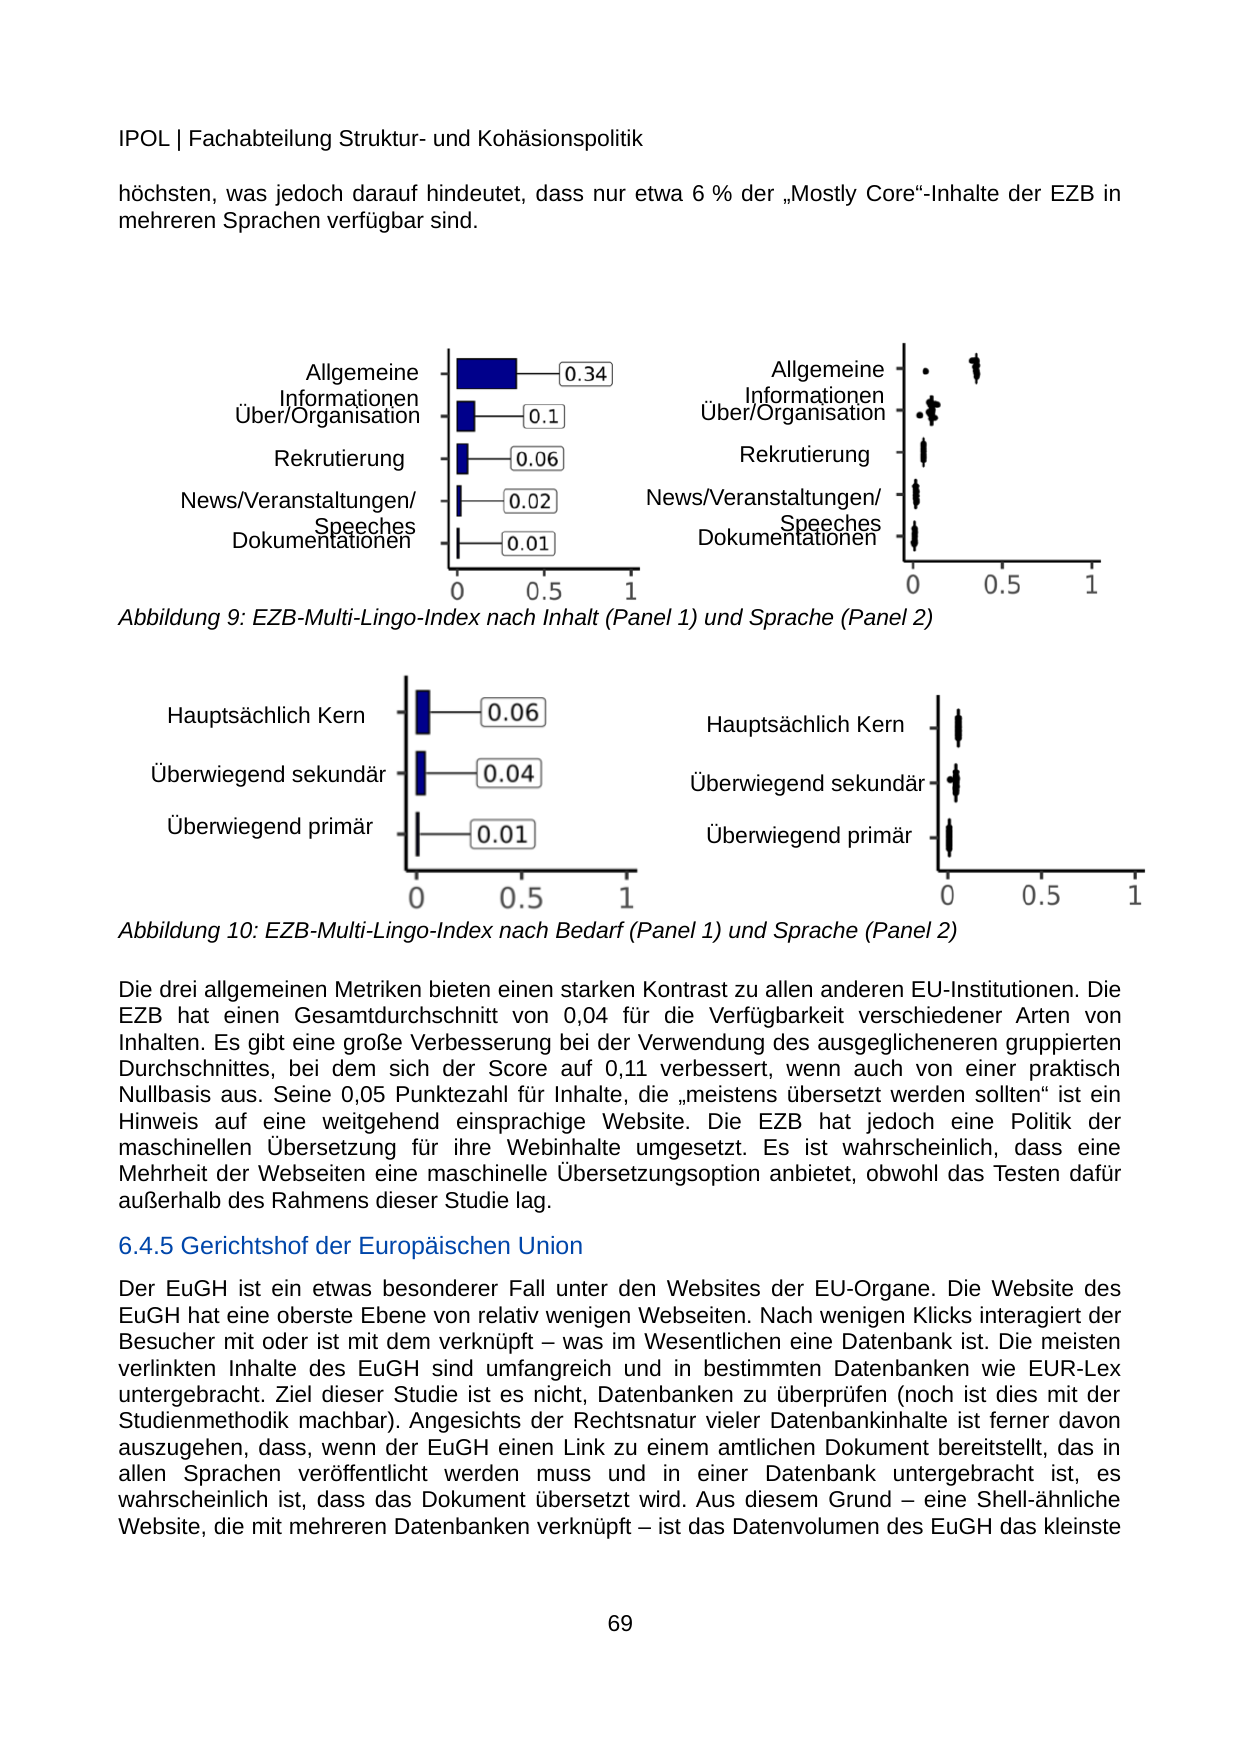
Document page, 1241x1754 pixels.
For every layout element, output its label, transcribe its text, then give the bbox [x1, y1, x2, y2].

picture [440, 341, 643, 605]
subtitle 6.4.5 Gerichtshof der Europäischen Union [118, 1231, 1122, 1260]
picture [392, 666, 646, 917]
picture [928, 688, 1147, 909]
text Abbildung 9: EZB-Multi-Lingo-Index nach Inhalt (Panel 1) und Sprache (Panel 2) [118, 605, 1104, 631]
text Abbildung 10: EZB-Multi-Lingo-Index nach Bedarf (Panel 1) und Sprache (Panel 2) [118, 917, 1147, 943]
picture [892, 341, 1104, 596]
text Die drei allgemeinen Metriken bieten einen starken Kontrast zu allen anderen EU-Institutionen. Die EZB hat einen Gesamtdurchschnitt von 0,04 für die Verfügbarkeit verschiedener Arten von Inhalten. Es gibt eine große Verbesserung bei der Verwendung des ausgeglicheneren gruppierten Durchschnittes, bei dem sich der Score auf 0,11 verbessert, wenn auch von einer praktisch Nullbasis aus. Seine 0,05 Punktezahl für Inhalte, die „meistens übersetzt werden sollten“ ist ein Hinweis auf eine weitgehend einsprachige Website. Die EZB hat jedoch eine Politik der maschinellen Übersetzung für ihre Webinhalte umgesetzt. Es ist wahrscheinlich, dass eine Mehrheit der Webseiten eine maschinelle Übersetzungsoption anbietet, obwohl das Testen dafür außerhalb des Rahmens dieser Studie lag. [118, 976, 1122, 1213]
text höchsten, was jedoch darauf hindeutet, dass nur etwa 6 % der „Mostly Core“-Inhalte der EZB in mehreren Sprachen verfügbar sind. [118, 180, 1122, 233]
text Der EuGH ist ein etwas besonderer Fall unter den Websites der EU-Organe. Die Website des EuGH hat eine oberste Ebene von relativ wenigen Webseiten. Nach wenigen Klicks interagiert der Besucher mit oder ist mit dem verknüpft – was im Wesentlichen eine Datenbank ist. Die meisten verlinkten Inhalte des EuGH sind umfangreich und in bestimmten Datenbanken wie EUR-Lex untergebracht. Ziel dieser Studie ist es nicht, Datenbanken zu überprüfen (noch ist dies mit der Studienmethodik machbar). Angesichts der Rechtsnatur vieler Datenbankinhalte ist ferner davon auszugehen, dass, wenn der EuGH einen Link zu einem amtlichen Dokument bereitstellt, das in allen Sprachen veröffentlicht werden muss und in einer Datenbank untergebracht ist, es wahrscheinlich ist, dass das Dokument übersetzt wird. Aus diesem Grund – eine Shell-ähnliche Website, die mit mehreren Datenbanken verknüpft – ist das Datenvolumen des EuGH das kleinste [118, 1275, 1122, 1539]
